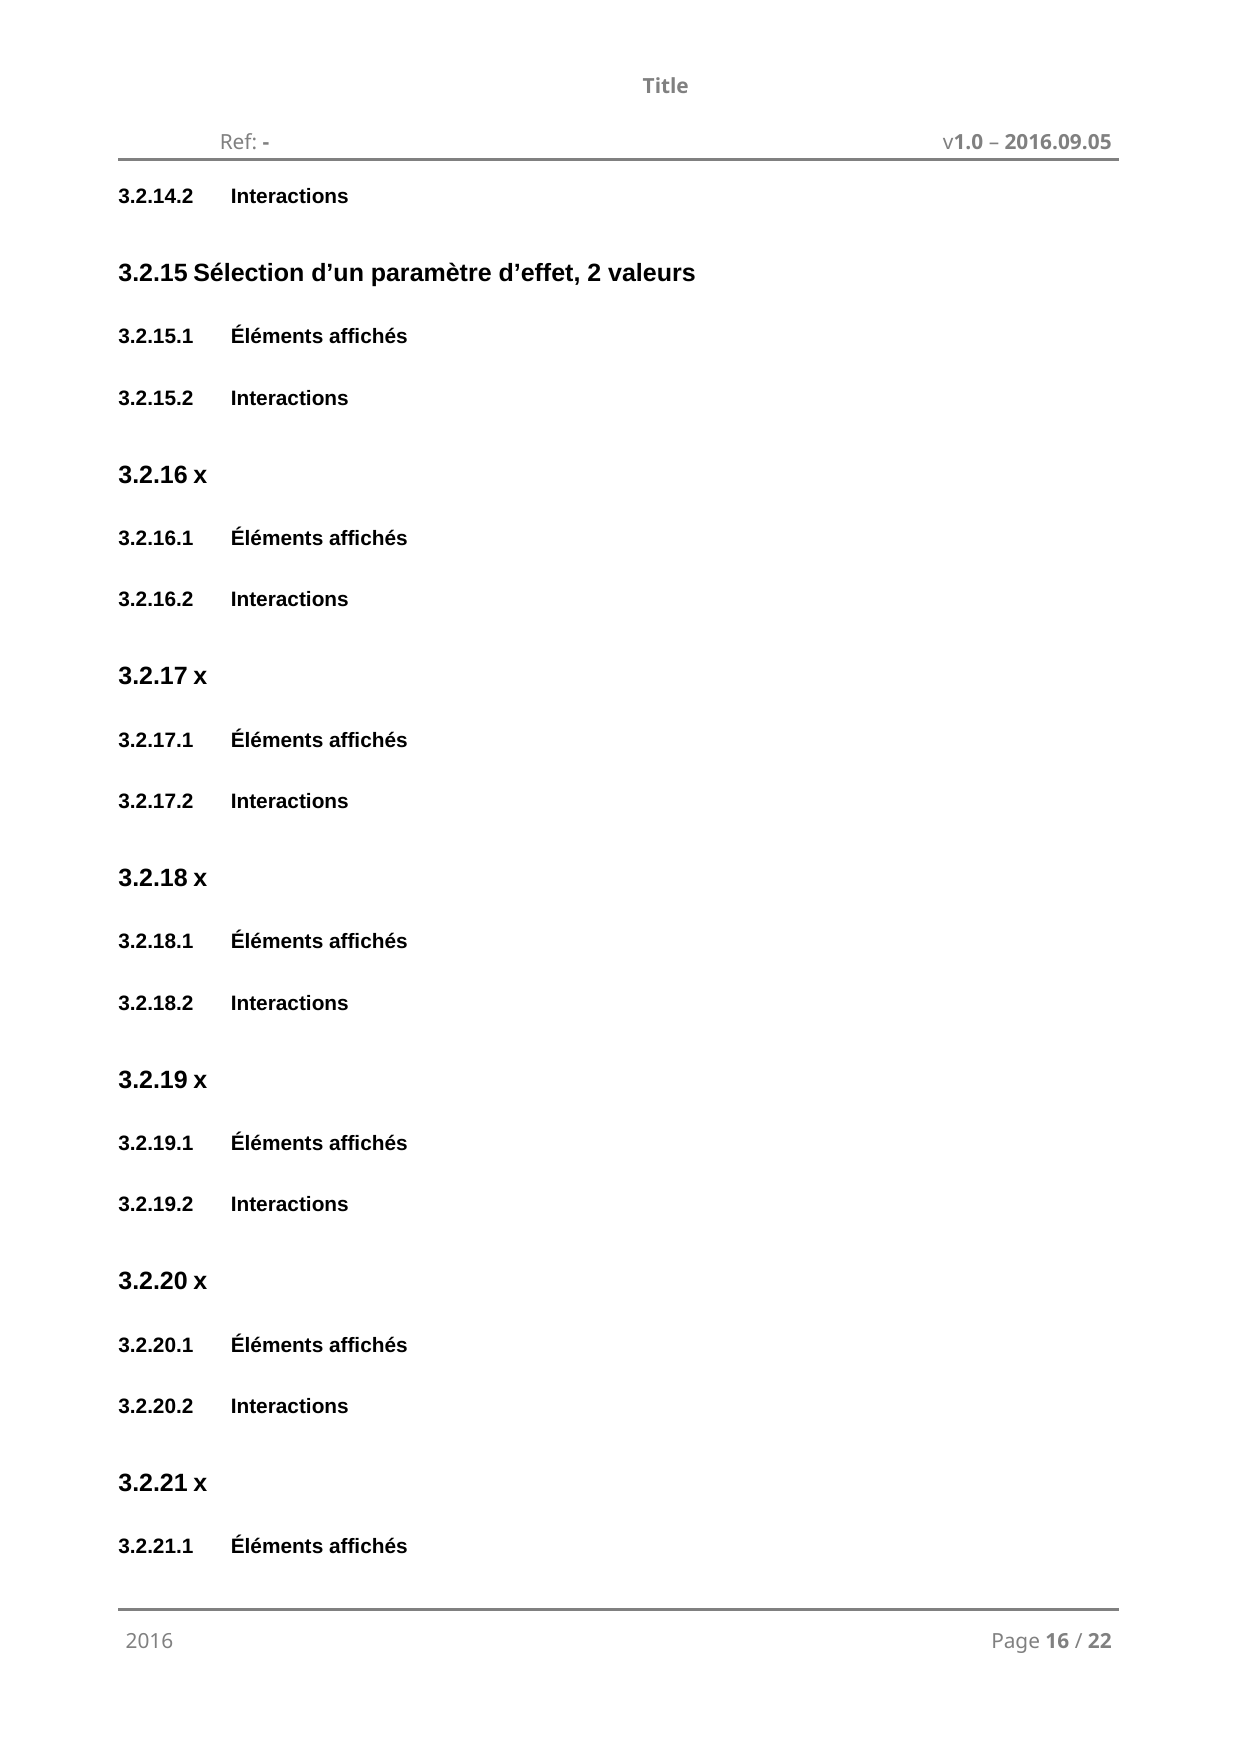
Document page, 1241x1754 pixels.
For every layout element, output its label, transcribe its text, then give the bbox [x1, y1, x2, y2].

subtitle x [118, 661, 1122, 690]
subtitle Éléments affichés [118, 727, 1122, 751]
subtitle Éléments affichés [118, 1534, 1122, 1558]
subtitle x [118, 863, 1122, 892]
subtitle x [118, 1468, 1122, 1497]
subtitle x [118, 459, 1122, 488]
subtitle Interactions [118, 587, 1122, 611]
subtitle x [118, 1064, 1122, 1093]
subtitle Éléments affichés [118, 526, 1122, 550]
subtitle x [118, 1266, 1122, 1295]
subtitle Interactions [118, 184, 1122, 208]
subtitle Interactions [118, 1192, 1122, 1216]
subtitle Interactions [118, 386, 1122, 409]
subtitle Éléments affichés [118, 929, 1122, 953]
subtitle Interactions [118, 1394, 1122, 1418]
subtitle Interactions [118, 789, 1122, 813]
subtitle Éléments affichés [118, 324, 1122, 348]
subtitle Éléments affichés [118, 1332, 1122, 1356]
subtitle Éléments affichés [118, 1131, 1122, 1155]
subtitle Sélection d’un paramètre d’effet, 2 valeurs [118, 258, 1122, 287]
subtitle Interactions [118, 991, 1122, 1014]
